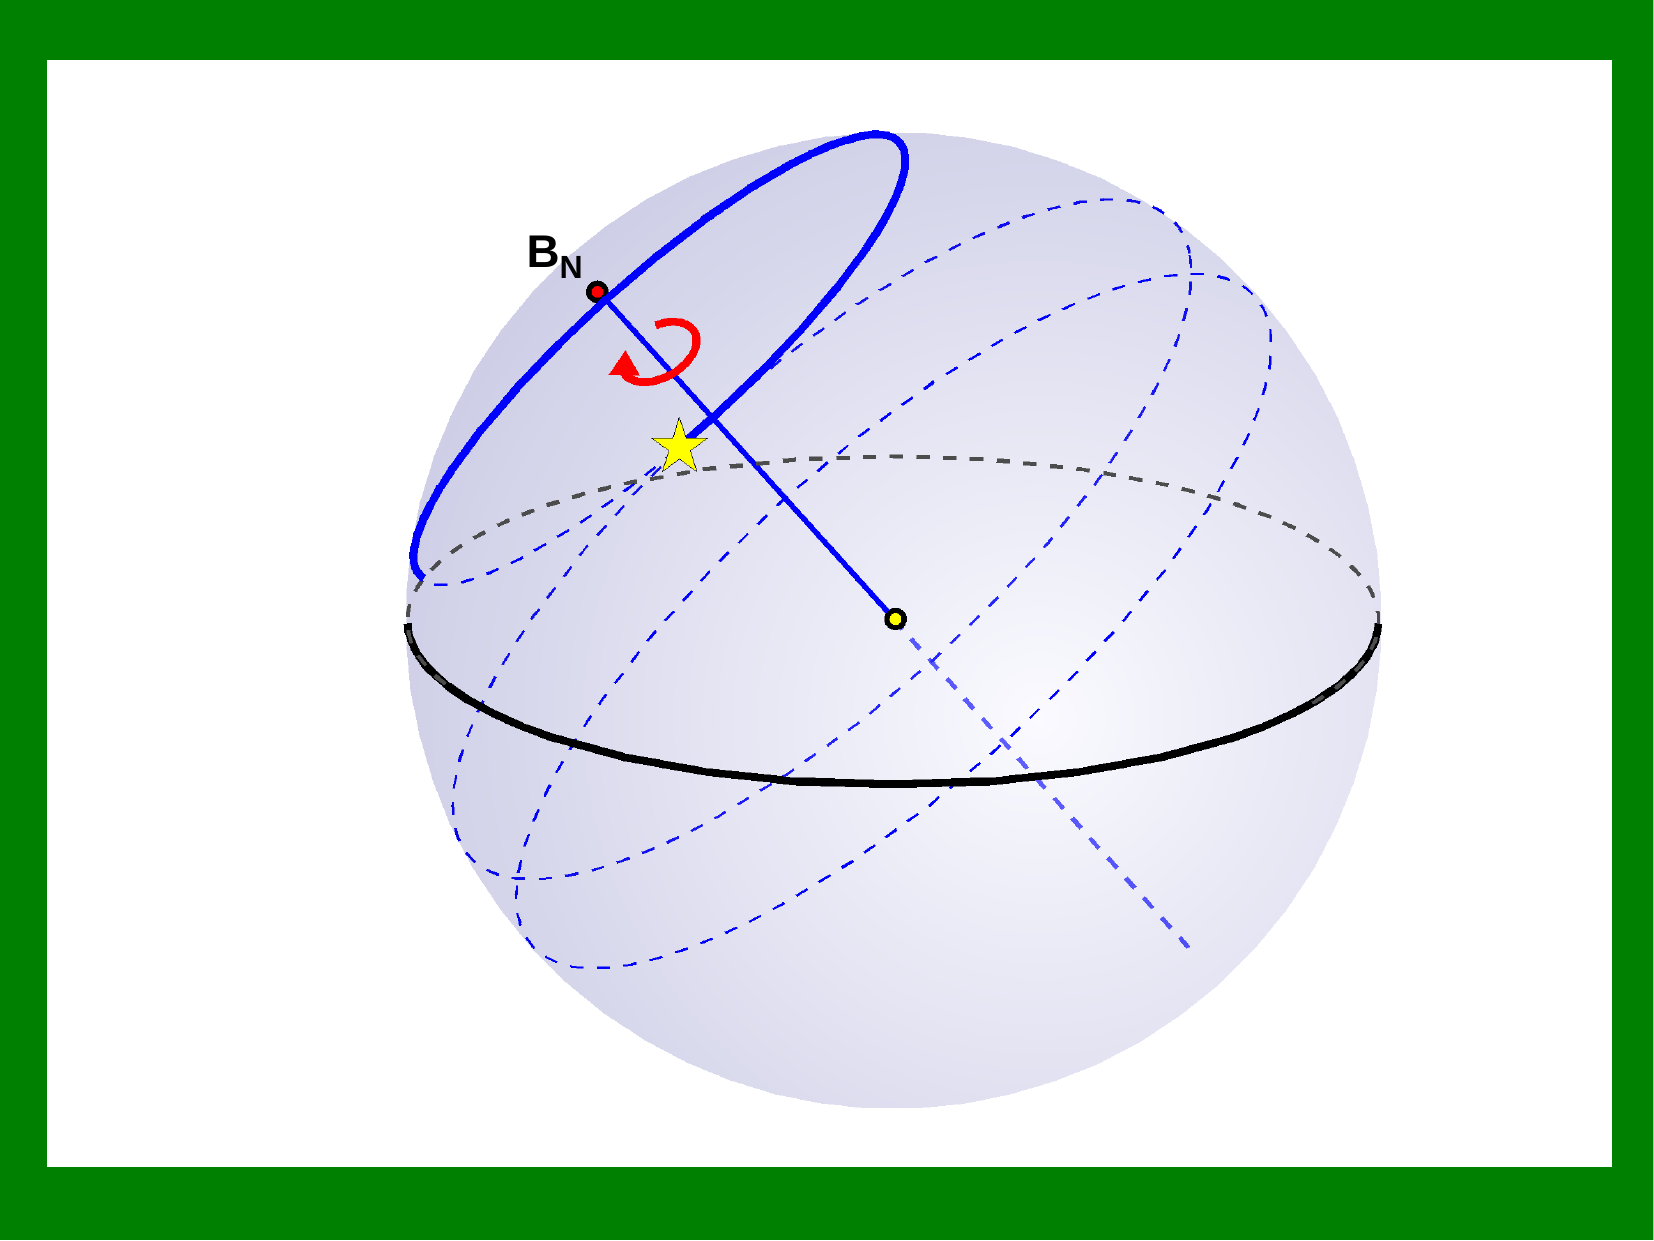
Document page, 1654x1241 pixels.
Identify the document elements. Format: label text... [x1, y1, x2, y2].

text_box BN [511, 218, 598, 293]
picture [47, 60, 1612, 1168]
